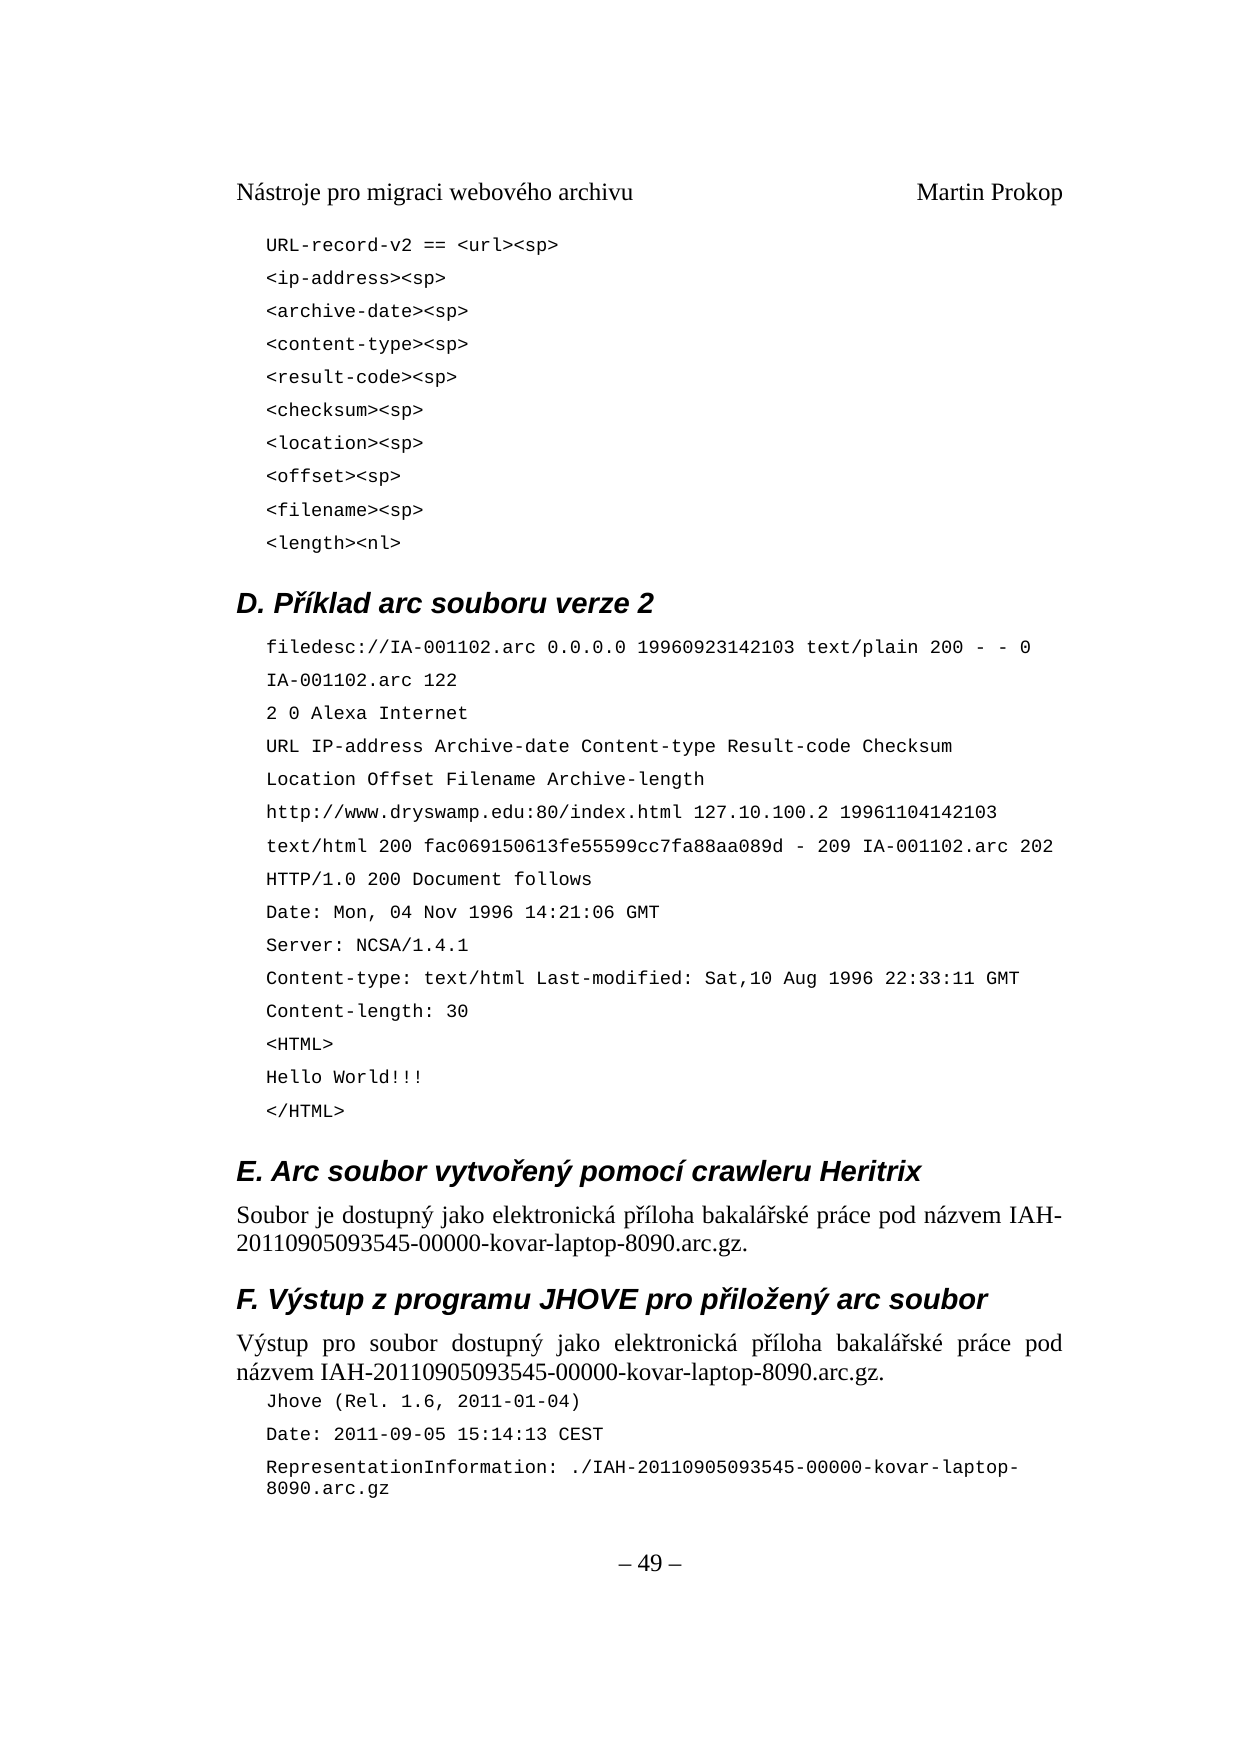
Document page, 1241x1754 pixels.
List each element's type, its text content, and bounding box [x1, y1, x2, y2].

subtitle F. Výstup z programu JHOVE pro přiložený arc soubor [236, 1282, 1063, 1316]
text http://www.dryswamp.edu:80/index.html 127.10.100.2 19961104142103 [266, 803, 1063, 824]
text <ip-address><sp> [266, 268, 1063, 290]
subtitle D. Příklad arc souboru verze 2 [236, 586, 1063, 619]
text <offset><sp> [266, 467, 1063, 488]
text filedesc://IA-001102.arc 0.0.0.0 19960923142103 text/plain 200 - - 0 [266, 638, 1063, 659]
text Soubor je dostupný jako elektronická příloha bakalářské práce pod názvem IAH-20110905093545-00000-kovar-laptop-8090.arc.gz. [236, 1200, 1063, 1257]
text 2 0 Alexa Internet [266, 704, 1063, 725]
text URL IP-address Archive-date Content-type Result-code Checksum [266, 737, 1063, 758]
text <archive-date><sp> [266, 302, 1063, 323]
text Content-type: text/html Last-modified: Sat,10 Aug 1996 22:33:11 GMT [266, 969, 1063, 990]
text text/html 200 fac069150613fe55599cc7fa88aa089d - 209 IA-001102.arc 202 [266, 836, 1063, 858]
text <result-code><sp> [266, 368, 1063, 389]
text <HTML> [266, 1035, 1063, 1056]
text Hello World!!! [266, 1068, 1063, 1089]
text Výstup pro soubor dostupný jako elektronická příloha bakalářské práce pod názvem IAH-20110905093545-00000-kovar-laptop-8090.arc.gz. [236, 1328, 1063, 1386]
subtitle E. Arc soubor vytvořený pomocí crawleru Heritrix [236, 1154, 1063, 1187]
text <checksum><sp> [266, 401, 1063, 422]
text Content-length: 30 [266, 1002, 1063, 1023]
text Date: 2011-09-05 15:14:13 CEST [266, 1425, 1063, 1446]
text </HTML> [266, 1101, 1063, 1123]
text <content-type><sp> [266, 335, 1063, 356]
text HTTP/1.0 200 Document follows [266, 869, 1063, 891]
text <location><sp> [266, 434, 1063, 455]
text RepresentationInformation: ./IAH-20110905093545-00000-kovar-laptop-8090.arc.gz [266, 1458, 1063, 1500]
text URL-record-v2 == <url><sp> [266, 235, 1063, 257]
text Date: Mon, 04 Nov 1996 14:21:06 GMT [266, 903, 1063, 924]
text <length><nl> [266, 533, 1063, 555]
text IA-001102.arc 122 [266, 671, 1063, 692]
text Server: NCSA/1.4.1 [266, 936, 1063, 957]
text Jhove (Rel. 1.6, 2011-01-04) [266, 1392, 1063, 1413]
text Location Offset Filename Archive-length [266, 770, 1063, 791]
text <filename><sp> [266, 500, 1063, 522]
